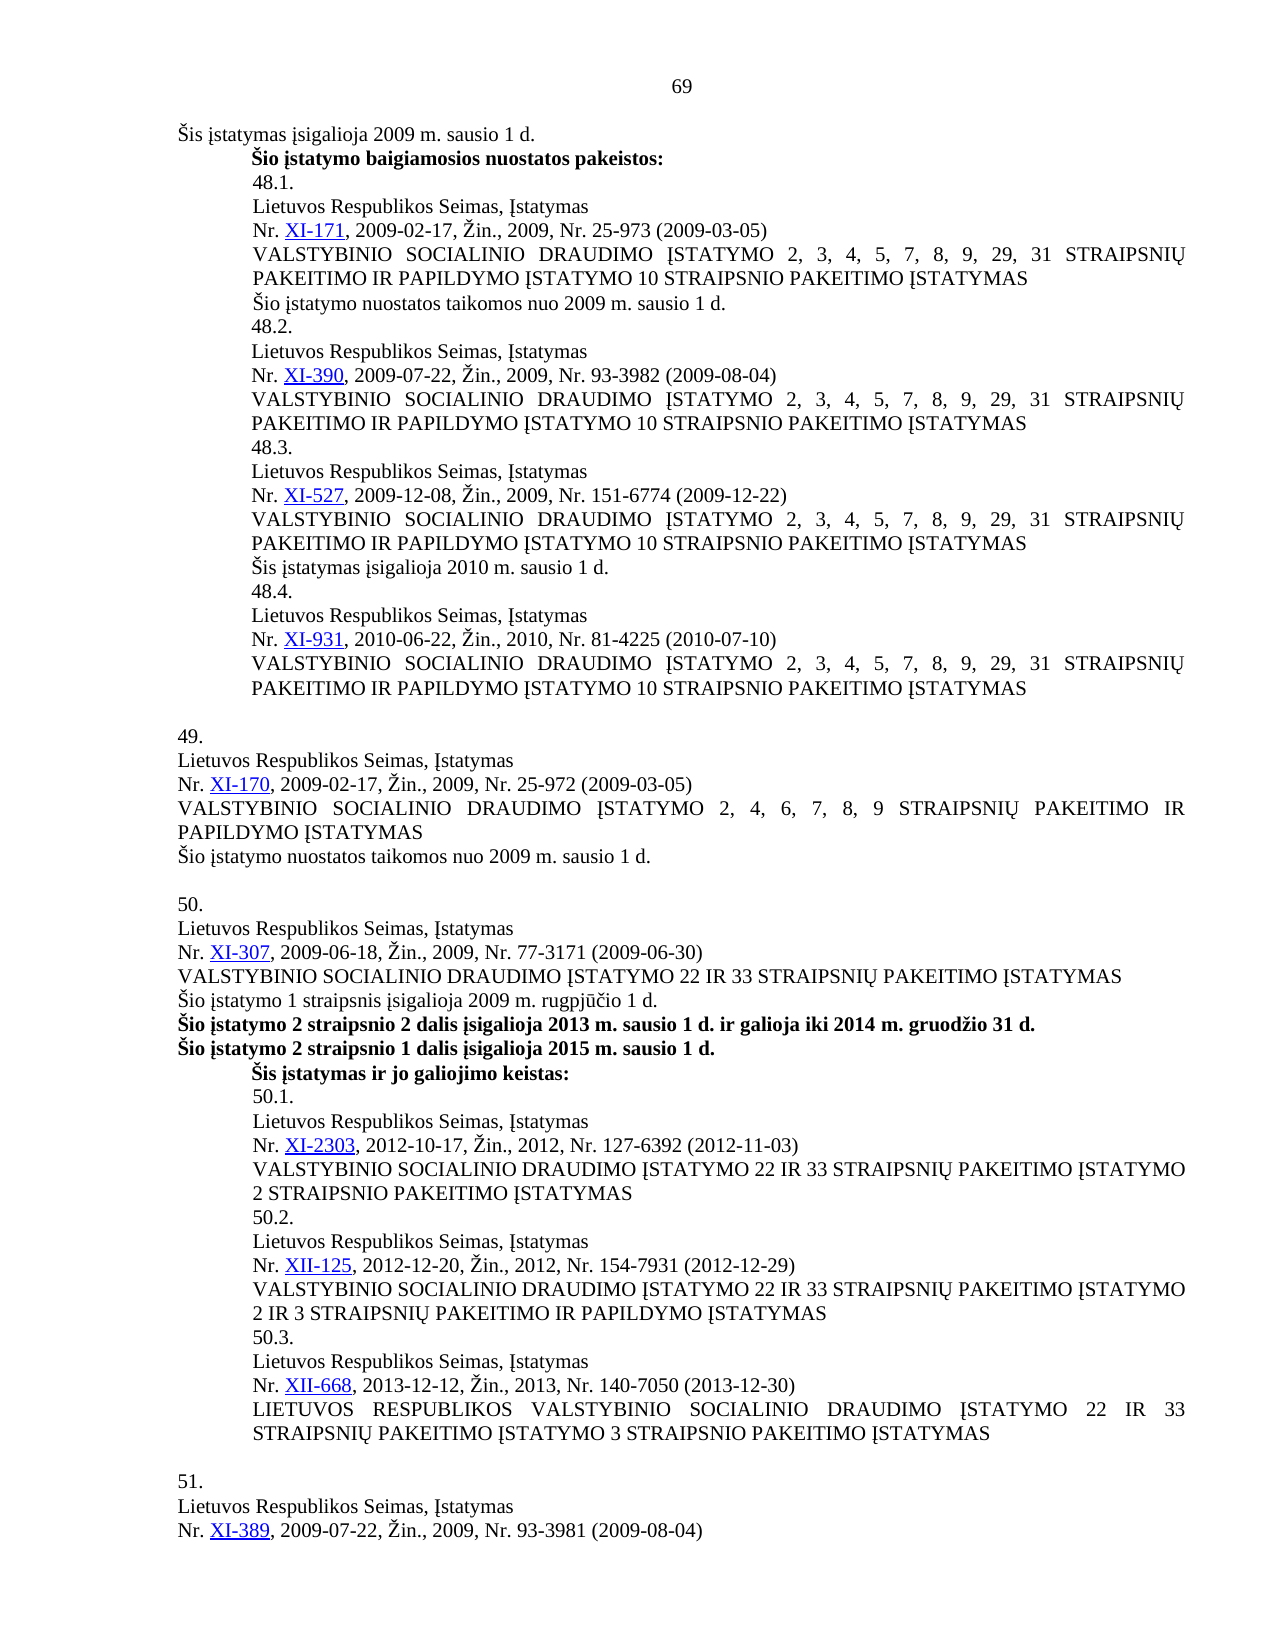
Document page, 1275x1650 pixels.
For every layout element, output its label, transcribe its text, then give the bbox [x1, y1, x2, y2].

text LIETUVOS RESPUBLIKOS VALSTYBINIO SOCIALINIO DRAUDIMO ĮSTATYMO 22 IR 33 STRAIPSNIŲ PAKEITIMO ĮSTATYMO 3 STRAIPSNIO PAKEITIMO ĮSTATYMAS [252, 1397, 1186, 1445]
text Nr. XII-668, 2013-12-12, Žin., 2013, Nr. 140-7050 (2013-12-30) [177, 1373, 1186, 1397]
text VALSTYBINIO SOCIALINIO DRAUDIMO ĮSTATYMO 2, 4, 6, 7, 8, 9 STRAIPSNIŲ PAKEITIMO IR PAPILDYMO ĮSTATYMAS [177, 796, 1186, 844]
text 49. [177, 723, 1186, 748]
text Lietuvos Respublikos Seimas, Įstatymas [177, 1349, 1186, 1373]
text Lietuvos Respublikos Seimas, Įstatymas [251, 338, 1186, 363]
text Nr. XI-2303, 2012-10-17, Žin., 2012, Nr. 127-6392 (2012-11-03) [252, 1133, 1186, 1157]
text Šis įstatymas ir jo galiojimo keistas: [177, 1060, 1186, 1084]
text Šio įstatymo 1 straipsnis įsigalioja 2009 m. rugpjūčio 1 d. [177, 988, 1186, 1012]
text Lietuvos Respublikos Seimas, Įstatymas [177, 1493, 1186, 1518]
text VALSTYBINIO SOCIALINIO DRAUDIMO ĮSTATYMO 2, 3, 4, 5, 7, 8, 9, 29, 31 STRAIPSNIŲ PAKEITIMO IR PAPILDYMO ĮSTATYMO 10 STRAIPSNIO PAKEITIMO ĮSTATYMAS [251, 651, 1186, 699]
text 50.2. [177, 1205, 1186, 1229]
text Lietuvos Respublikos Seimas, Įstatymas [252, 1108, 1186, 1133]
text Lietuvos Respublikos Seimas, Įstatymas [177, 194, 1186, 218]
text Nr. XI-527, 2009-12-08, Žin., 2009, Nr. 151-6774 (2009-12-22) [177, 483, 1186, 507]
text Lietuvos Respublikos Seimas, Įstatymas [177, 459, 1186, 483]
text Nr. XI-170, 2009-02-17, Žin., 2009, Nr. 25-972 (2009-03-05) [177, 772, 1186, 796]
text Nr. XI-171, 2009-02-17, Žin., 2009, Nr. 25-973 (2009-03-05) [177, 218, 1186, 242]
text VALSTYBINIO SOCIALINIO DRAUDIMO ĮSTATYMO 22 IR 33 STRAIPSNIŲ PAKEITIMO ĮSTATYMO 2 STRAIPSNIO PAKEITIMO ĮSTATYMAS [252, 1157, 1186, 1205]
text Nr. XI-931, 2010-06-22, Žin., 2010, Nr. 81-4225 (2010-07-10) [177, 627, 1186, 651]
text VALSTYBINIO SOCIALINIO DRAUDIMO ĮSTATYMO 22 IR 33 STRAIPSNIŲ PAKEITIMO ĮSTATYMAS [177, 964, 1186, 988]
text Lietuvos Respublikos Seimas, Įstatymas [177, 916, 1186, 940]
text 51. [177, 1469, 1186, 1493]
text VALSTYBINIO SOCIALINIO DRAUDIMO ĮSTATYMO 22 IR 33 STRAIPSNIŲ PAKEITIMO ĮSTATYMO 2 IR 3 STRAIPSNIŲ PAKEITIMO IR PAPILDYMO ĮSTATYMAS [252, 1277, 1186, 1325]
text Šio įstatymo 2 straipsnio 1 dalis įsigalioja 2015 m. sausio 1 d. [177, 1036, 1187, 1060]
text 50.3. [177, 1325, 1186, 1349]
text Nr. XI-390, 2009-07-22, Žin., 2009, Nr. 93-3982 (2009-08-04) [251, 363, 1186, 387]
text Šio įstatymo nuostatos taikomos nuo 2009 m. sausio 1 d. [177, 844, 1186, 868]
text Šio įstatymo nuostatos taikomos nuo 2009 m. sausio 1 d. [177, 290, 1186, 314]
text Šis įstatymas įsigalioja 2009 m. sausio 1 d. [177, 122, 1186, 146]
text Nr. XII-125, 2012-12-20, Žin., 2012, Nr. 154-7931 (2012-12-29) [177, 1253, 1186, 1277]
text 48.1. [177, 170, 1186, 194]
text 48.2. [251, 314, 1186, 338]
text Lietuvos Respublikos Seimas, Įstatymas [177, 748, 1186, 772]
text Lietuvos Respublikos Seimas, Įstatymas [177, 1229, 1186, 1253]
text Šio įstatymo baigiamosios nuostatos pakeistos: [177, 146, 1186, 170]
text 50.1. [252, 1084, 1186, 1108]
text VALSTYBINIO SOCIALINIO DRAUDIMO ĮSTATYMO 2, 3, 4, 5, 7, 8, 9, 29, 31 STRAIPSNIŲ PAKEITIMO IR PAPILDYMO ĮSTATYMO 10 STRAIPSNIO PAKEITIMO ĮSTATYMAS [251, 507, 1186, 555]
text Lietuvos Respublikos Seimas, Įstatymas [177, 603, 1186, 627]
text Nr. XI-307, 2009-06-18, Žin., 2009, Nr. 77-3171 (2009-06-30) [177, 940, 1186, 964]
text 50. [177, 892, 1186, 916]
text VALSTYBINIO SOCIALINIO DRAUDIMO ĮSTATYMO 2, 3, 4, 5, 7, 8, 9, 29, 31 STRAIPSNIŲ PAKEITIMO IR PAPILDYMO ĮSTATYMO 10 STRAIPSNIO PAKEITIMO ĮSTATYMAS [251, 387, 1186, 435]
text 48.3. [177, 435, 1186, 459]
text 48.4. [177, 579, 1186, 603]
text Šio įstatymo 2 straipsnio 2 dalis įsigalioja 2013 m. sausio 1 d. ir galioja iki 2014 m. gruodžio 31 d. [177, 1012, 1186, 1036]
text Nr. XI-389, 2009-07-22, Žin., 2009, Nr. 93-3981 (2009-08-04) [177, 1518, 1186, 1542]
text Šis įstatymas įsigalioja 2010 m. sausio 1 d. [177, 555, 1186, 579]
text VALSTYBINIO SOCIALINIO DRAUDIMO ĮSTATYMO 2, 3, 4, 5, 7, 8, 9, 29, 31 STRAIPSNIŲ PAKEITIMO IR PAPILDYMO ĮSTATYMO 10 STRAIPSNIO PAKEITIMO ĮSTATYMAS [252, 242, 1186, 290]
